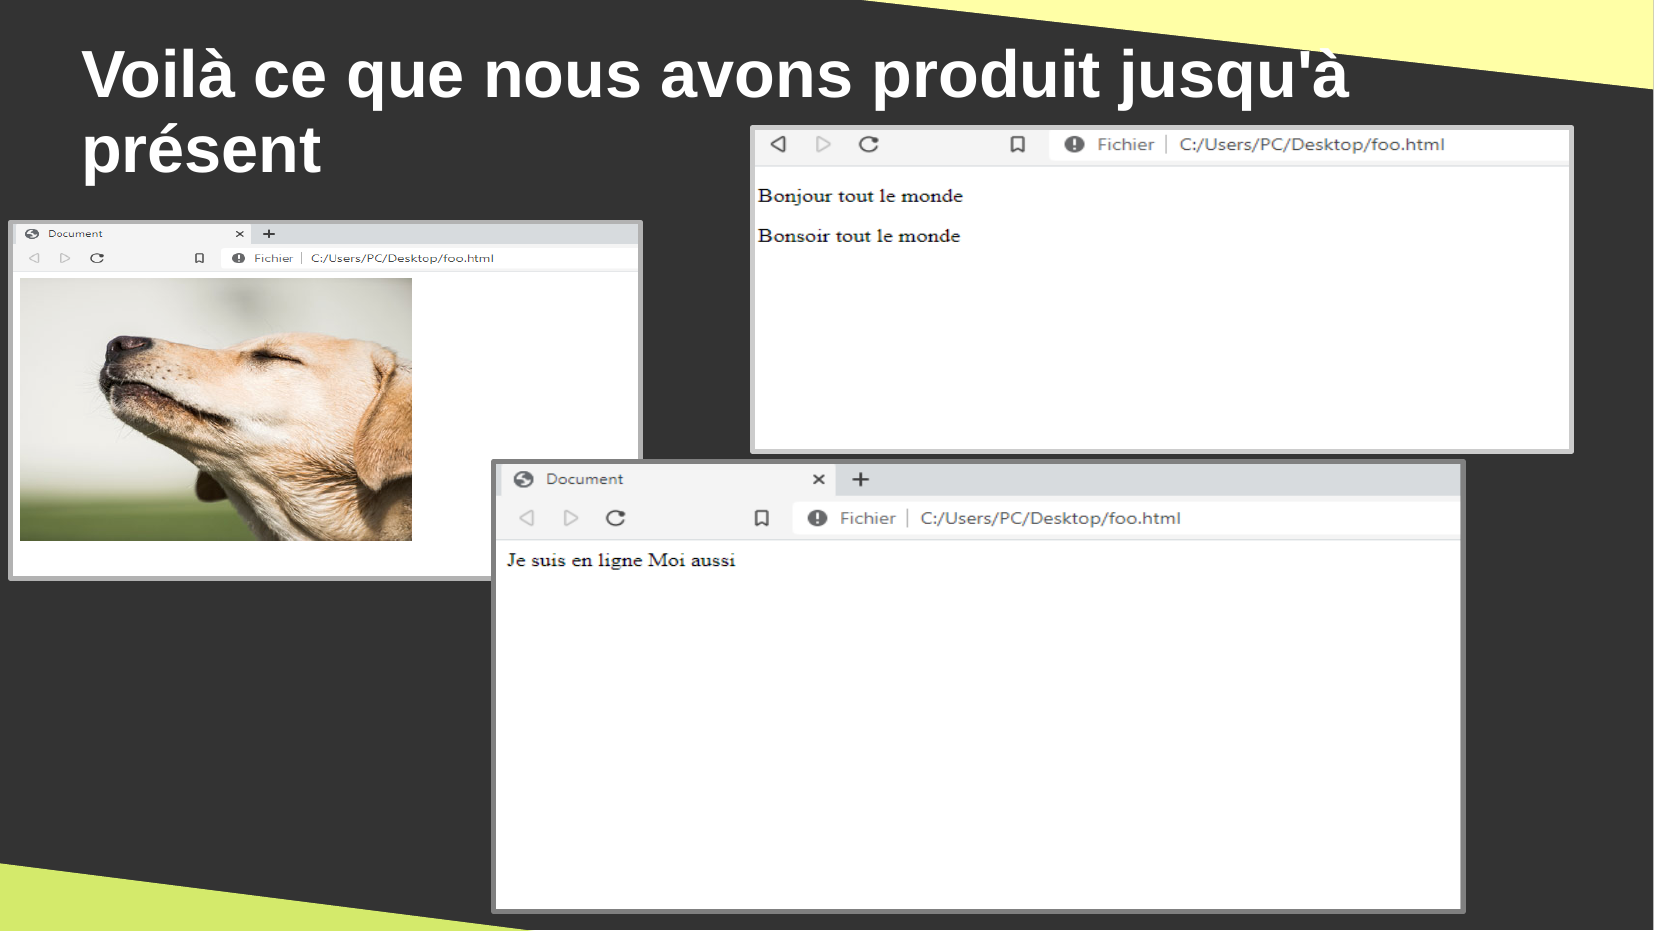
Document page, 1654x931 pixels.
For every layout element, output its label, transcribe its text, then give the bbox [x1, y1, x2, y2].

picture [754, 187, 1570, 449]
text_box [0, 863, 535, 931]
text_box [861, 0, 1654, 90]
title Voilà ce que nous avons produit jusqu'à présent [81, 37, 1570, 187]
picture [496, 463, 1461, 910]
picture [13, 224, 638, 577]
